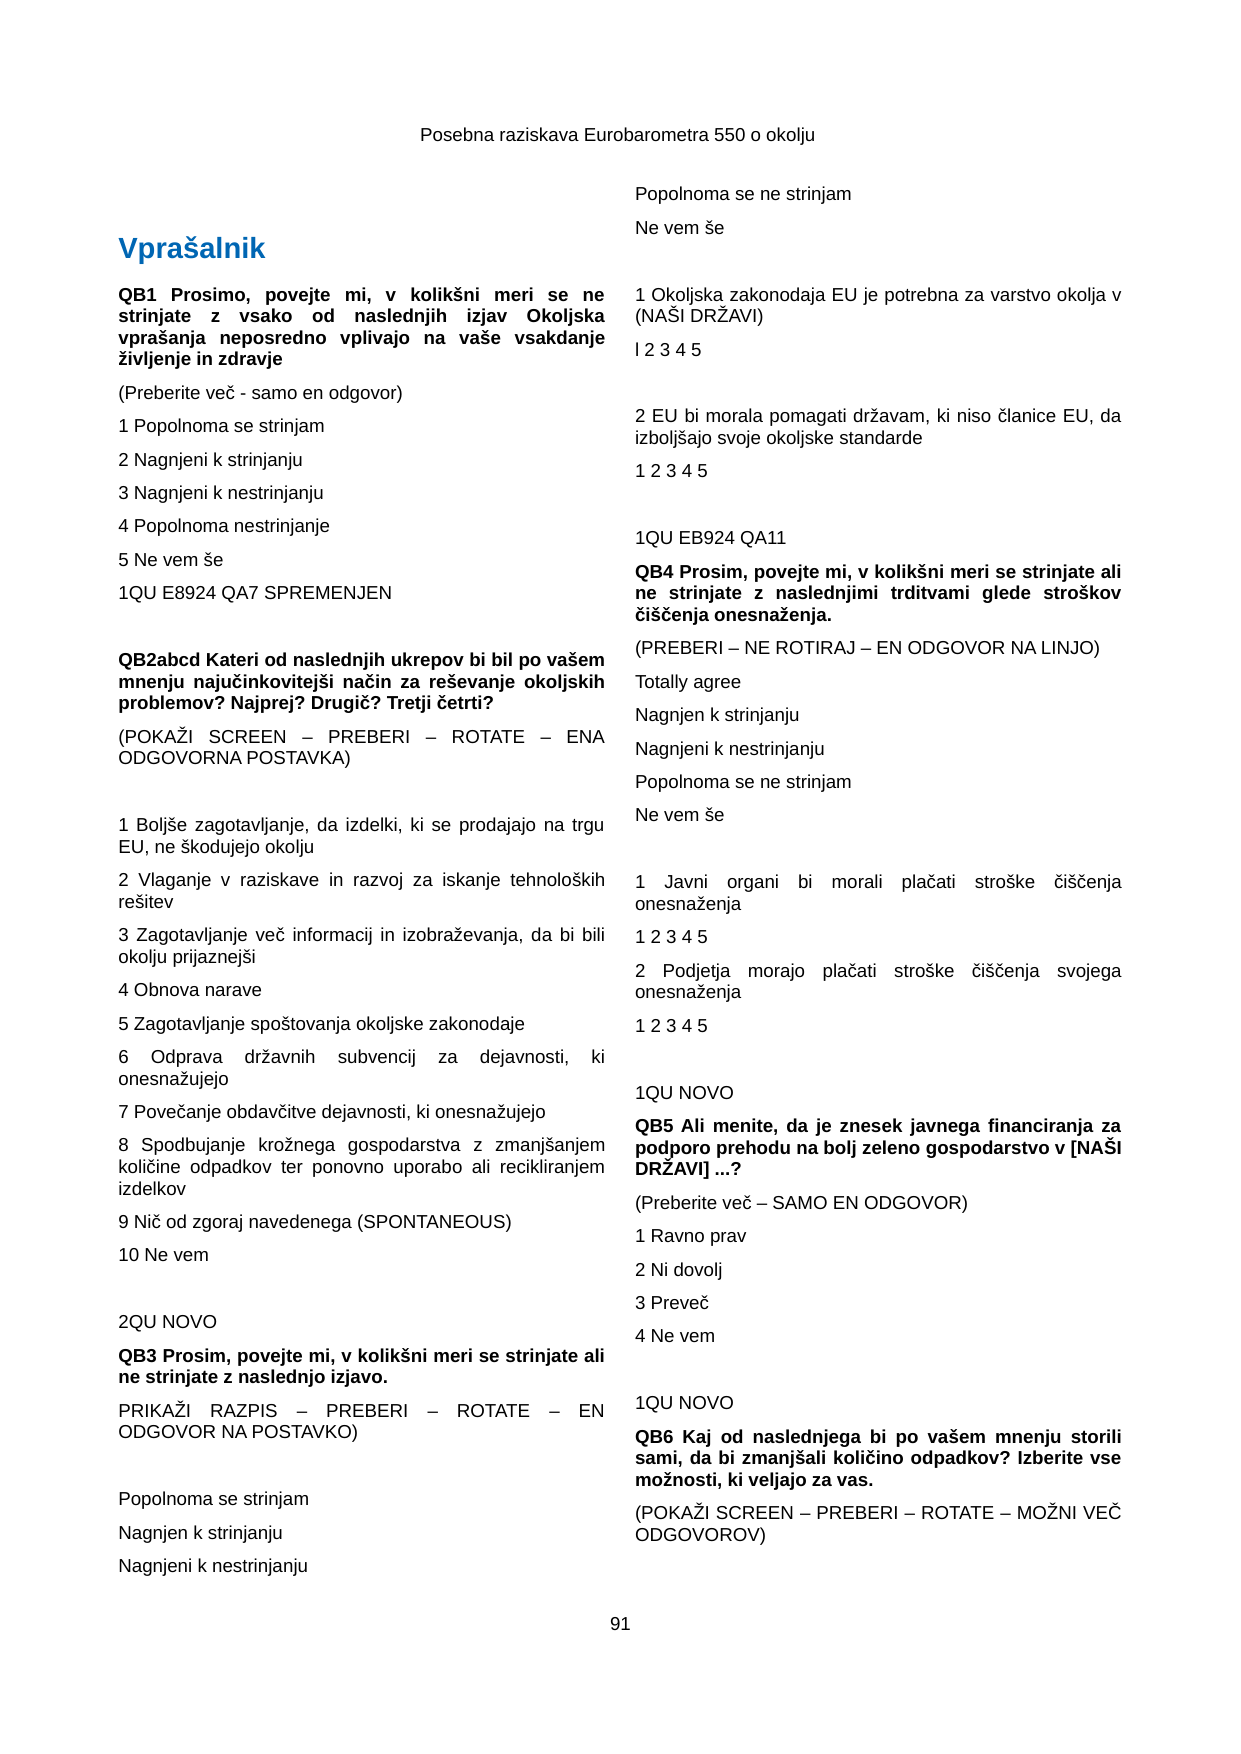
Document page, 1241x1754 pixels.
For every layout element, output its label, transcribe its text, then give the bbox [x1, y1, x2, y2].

text 4 Popolnoma nestrinjanje [118, 515, 605, 537]
text 1QU NOVO [635, 1392, 1122, 1414]
text (POKAŽI SCREEN – PREBERI – ROTATE – ENA ODGOVORNA POSTAVKA) [118, 726, 605, 769]
text Ne vem še [635, 804, 1122, 826]
text 2 EU bi morala pomagati državam, ki niso članice EU, da izboljšajo svoje okoljske standarde [635, 405, 1122, 448]
text 1QU E8924 QA7 SPREMENJEN [118, 582, 605, 604]
text 1 Okoljska zakonodaja EU je potrebna za varstvo okolja v (NAŠI DRŽAVI) [635, 283, 1122, 326]
text 4 Ne vem [635, 1325, 1122, 1347]
text 2 Vlaganje v raziskave in razvoj za iskanje tehnoloških rešitev [118, 869, 605, 912]
text 2QU NOVO [118, 1311, 605, 1333]
text 5 Ne vem še [118, 549, 605, 570]
text QB3 Prosim, povejte mi, v kolikšni meri se strinjate ali ne strinjate z naslednjo izjavo. [118, 1344, 605, 1388]
text QB1 Prosimo, povejte mi, v kolikšni meri se ne strinjate z vsako od naslednjih izjav Okoljska vprašanja neposredno vplivajo na vaše vsakdanje življenje in zdravje [118, 283, 605, 369]
text Popolnoma se ne strinjam [635, 771, 1122, 792]
text QB2abcd Kateri od naslednjih ukrepov bi bil po vašem mnenju najučinkovitejši način za reševanje okoljskih problemov? Najprej? Drugič? Tretji četrti? [118, 649, 605, 714]
text (Preberite več – SAMO EN ODGOVOR) [635, 1191, 1122, 1213]
text 9 Nič od zgoraj navedenega (SPONTANEOUS) [118, 1211, 605, 1232]
text 1 Ravno prav [635, 1225, 1122, 1246]
text Popolnoma se ne strinjam [635, 183, 1122, 204]
text 1 2 3 4 5 [635, 1014, 1122, 1036]
text (PREBERI – NE ROTIRAJ – EN ODGOVOR NA LINJO) [635, 637, 1122, 659]
text QB6 Kaj od naslednjega bi po vašem mnenju storili sami, da bi zmanjšali količino odpadkov? Izberite vse možnosti, ki veljajo za vas. [635, 1426, 1122, 1490]
text 1 Boljše zagotavljanje, da izdelki, ki se prodajajo na trgu EU, ne škodujejo okolju [118, 814, 605, 857]
text 5 Zagotavljanje spoštovanja okoljske zakonodaje [118, 1012, 605, 1034]
text 1 Javni organi bi morali plačati stroške čiščenja onesnaženja [635, 871, 1122, 914]
text Totally agree [635, 671, 1122, 692]
text QB4 Prosim, povejte mi, v kolikšni meri se strinjate ali ne strinjate z naslednjimi trditvami glede stroškov čiščenja onesnaženja. [635, 561, 1122, 625]
text 3 Nagnjeni k nestrinjanju [118, 482, 605, 503]
text 3 Preveč [635, 1292, 1122, 1313]
text l 2 3 4 5 [635, 338, 1122, 360]
text PRIKAŽI RAZPIS – PREBERI – ROTATE – EN ODGOVOR NA POSTAVKO) [118, 1399, 605, 1443]
text 1 2 3 4 5 [635, 460, 1122, 482]
text (POKAŽI SCREEN – PREBERI – ROTATE – MOŽNI VEČ ODGOVOROV) [635, 1502, 1122, 1545]
text Nagnjen k strinjanju [635, 704, 1122, 726]
text 1QU EB924 QA11 [635, 527, 1122, 549]
text 1QU NOVO [635, 1081, 1122, 1103]
text 1 Popolnoma se strinjam [118, 415, 605, 436]
text 10 Ne vem [118, 1244, 605, 1266]
text 2 Podjetja morajo plačati stroške čiščenja svojega onesnaženja [635, 959, 1122, 1003]
text Nagnjeni k nestrinjanju [635, 737, 1122, 759]
text Ne vem še [635, 216, 1122, 238]
text 4 Obnova narave [118, 979, 605, 1001]
subtitle Vprašalnik [118, 231, 605, 265]
text Popolnoma se strinjam [118, 1488, 605, 1509]
text 2 Ni dovolj [635, 1258, 1122, 1280]
text Nagnjen k strinjanju [118, 1521, 605, 1543]
text 2 Nagnjeni k strinjanju [118, 448, 605, 470]
text Nagnjeni k nestrinjanju [118, 1555, 605, 1576]
text 3 Zagotavljanje več informacij in izobraževanja, da bi bili okolju prijaznejši [118, 924, 605, 967]
text 6 Odprava državnih subvencij za dejavnosti, ki onesnažujejo [118, 1046, 605, 1089]
text QB5 Ali menite, da je znesek javnega financiranja za podporo prehodu na bolj zeleno gospodarstvo v [NAŠI DRŽAVI] ...? [635, 1115, 1122, 1179]
text 7 Povečanje obdavčitve dejavnosti, ki onesnažujejo [118, 1101, 605, 1122]
text (Preberite več - samo en odgovor) [118, 381, 605, 403]
text 1 2 3 4 5 [635, 926, 1122, 948]
text 8 Spodbujanje krožnega gospodarstva z zmanjšanjem količine odpadkov ter ponovno uporabo ali recikliranjem izdelkov [118, 1134, 605, 1199]
